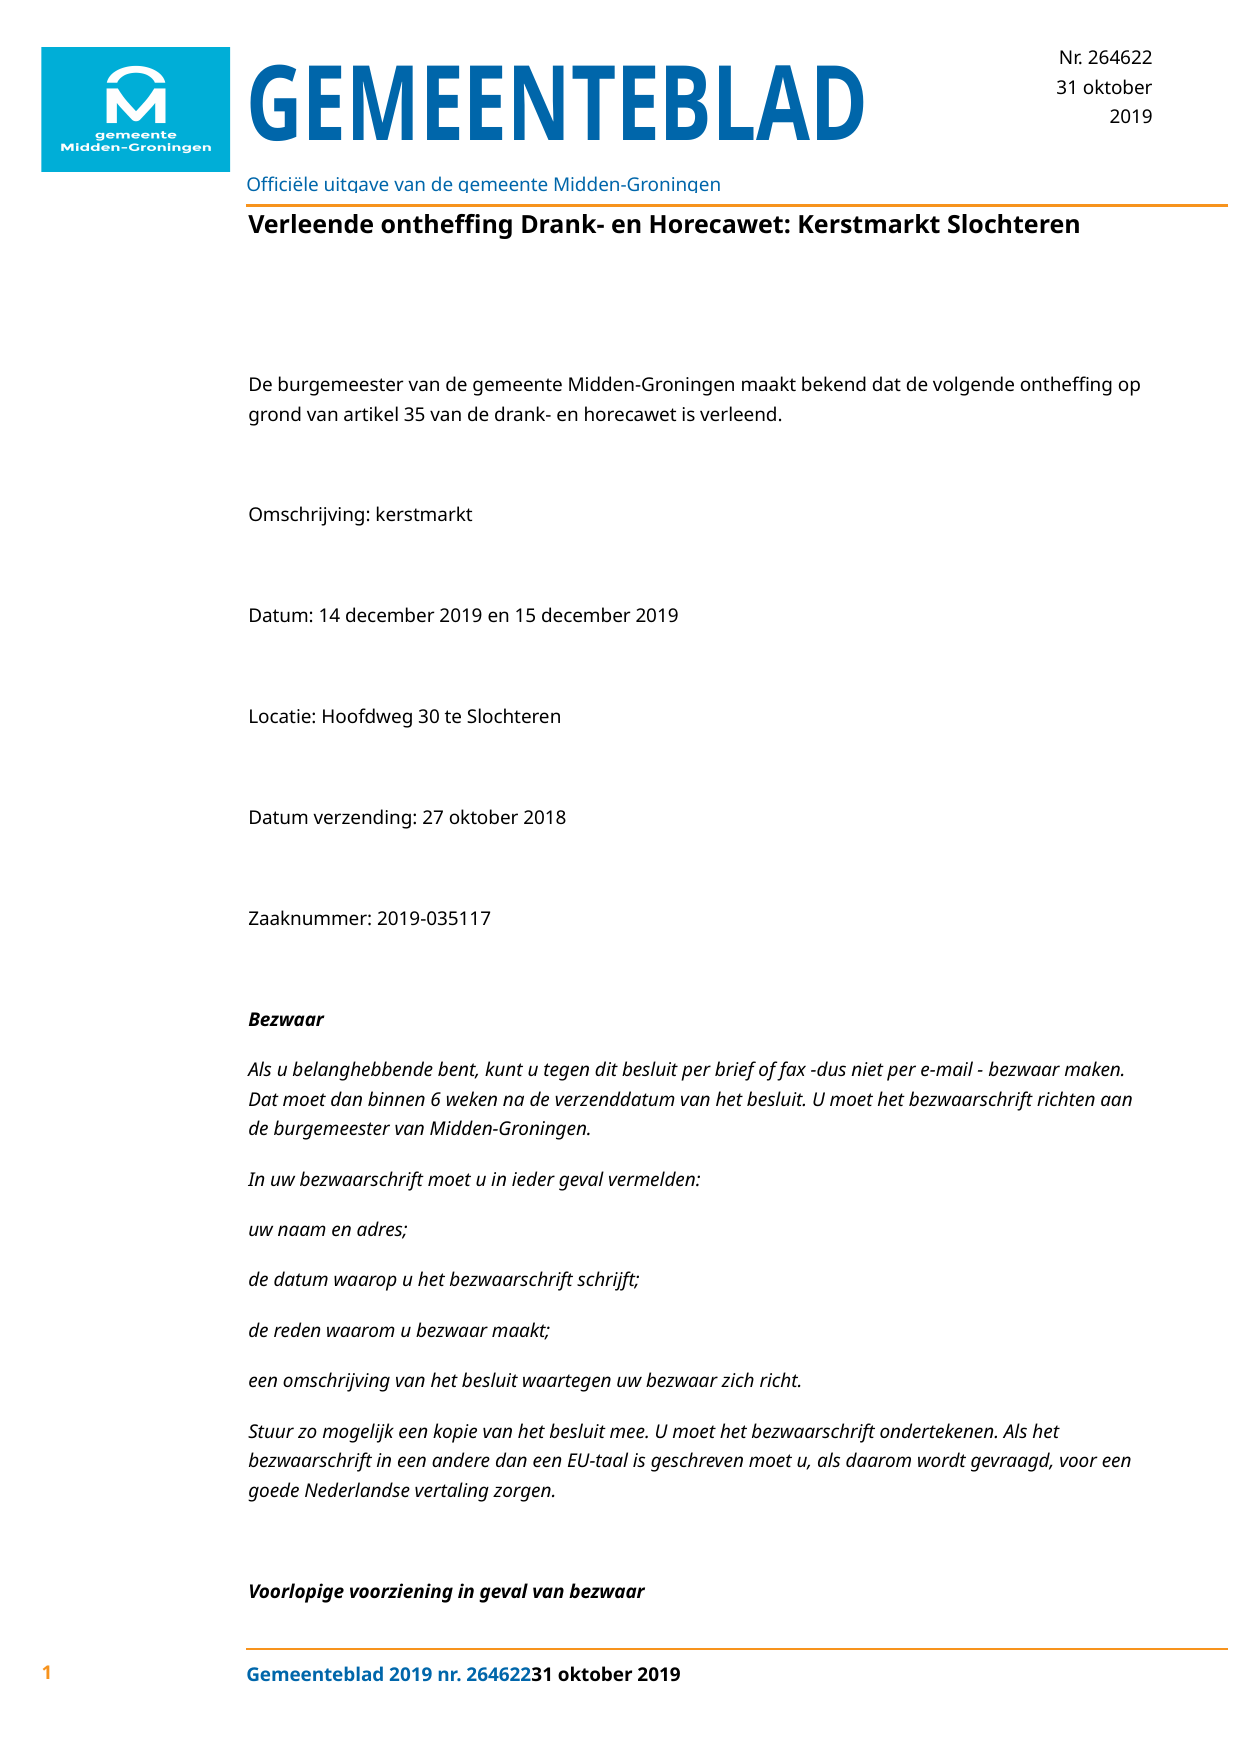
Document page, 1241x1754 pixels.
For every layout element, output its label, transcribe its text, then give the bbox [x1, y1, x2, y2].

text Omschrijving: kerstmarkt [248, 502, 1152, 527]
text In uw bezwaarschrift moet u in ieder geval vermelden: [248, 1166, 1152, 1191]
text Locatie: Hoofdweg 30 te Slochteren [248, 703, 1152, 729]
text Zaaknummer: 2019-035117 [248, 905, 1152, 931]
text de reden waarom u bezwaar maakt; [248, 1317, 1152, 1343]
text Bezwaar [248, 1006, 1152, 1031]
picture [107, 89, 165, 122]
text De burgemeester van de gemeente Midden-Groningen maakt bekend dat de volgende ontheffing op grond van artikel 35 van de drank- en horecawet is verleend. [248, 371, 1152, 426]
text de datum waarop u het bezwaarschrift schrijft; [248, 1267, 1152, 1292]
text Als u belanghebbende bent, kunt u tegen dit besluit per brief of fax -dus niet per e-mail - bezwaar maken. Dat moet dan binnen 6 weken na de verzenddatum van het besluit. U moet het bezwaarschrift richten aan de burgemeester van Midden-Groningen. [248, 1056, 1152, 1141]
text Voorlopige voorziening in geval van bezwaar [248, 1578, 1152, 1603]
picture [184, 146, 190, 153]
text Stuur zo mogelijk een kopie van het besluit mee. U moet het bezwaarschrift ondertekenen. Als het bezwaarschrift in een andere dan een EU-taal is geschreven moet u, als daarom wordt gevraagd, voor een goede Nederlandse vertaling zorgen. [248, 1418, 1152, 1503]
text uw naam en adres; [248, 1216, 1152, 1242]
picture [108, 66, 164, 82]
text Datum verzending: 27 oktober 2018 [248, 804, 1152, 830]
text Datum: 14 december 2019 en 15 december 2019 [248, 602, 1152, 628]
text een omschrijving van het besluit waartegen uw bezwaar zich richt. [248, 1367, 1152, 1393]
text Verleende ontheffing Drank- en Horecawet: Kerstmarkt Slochteren [248, 207, 1152, 241]
